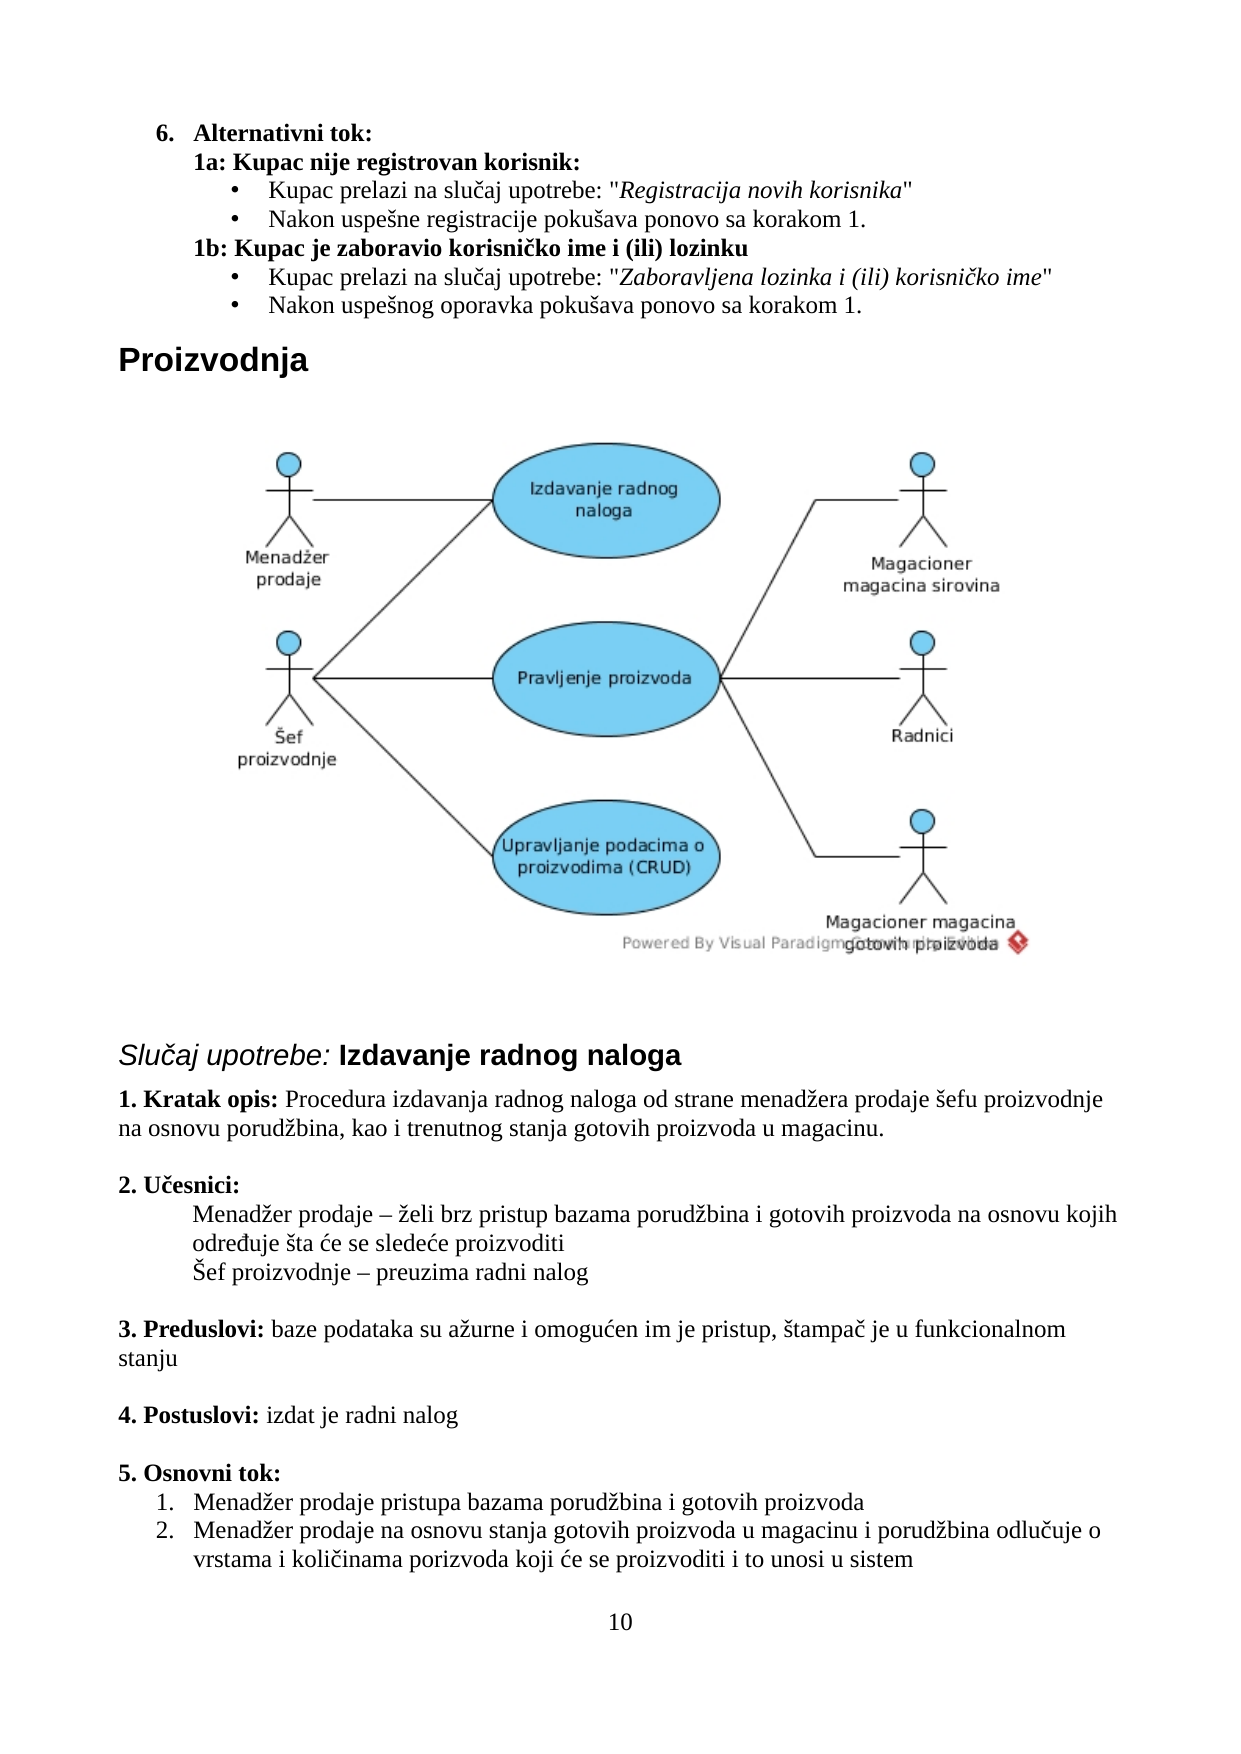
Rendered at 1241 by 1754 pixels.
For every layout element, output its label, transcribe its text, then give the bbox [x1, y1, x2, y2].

text 2. Učesnici: [118, 1170, 1122, 1199]
list Menadžer prodaje na osnovu stanja gotovih proizvoda u magacinu i porudžbina odlučuje o vrstama i količinama porizvoda koji će se proizvoditi i to unosi u sistem [156, 1515, 1122, 1573]
list Nakon uspešne registracije pokušava ponovo sa korakom 1. [231, 204, 1122, 233]
list Kupac prelazi na slučaj upotrebe: "Registracija novih korisnika" [231, 176, 1122, 204]
list Nakon uspešnog oporavka pokušava ponovo sa korakom 1. [231, 291, 1122, 319]
text 4. Postuslovi: izdat je radni nalog [118, 1400, 1122, 1429]
text 3. Preduslovi: baze podataka su ažurne i omogućen im je pristup, štampač je u funkcionalnom stanju [118, 1314, 1122, 1372]
list Alternativni tok: [156, 118, 1122, 147]
list Kupac prelazi na slučaj upotrebe: "Zaboravljena lozinka i (ili) korisničko ime" [231, 262, 1122, 291]
subtitle Slučaj upotrebe: Izdavanje radnog naloga [118, 1038, 1122, 1072]
text Menadžer prodaje – želi brz pristup bazama porudžbina i gotovih proizvoda na osnovu kojih određuje šta će se sledeće proizvoditi [118, 1199, 1122, 1257]
subtitle Proizvodnja [118, 340, 1122, 379]
picture [203, 440, 1037, 969]
list 1a: Kupac nije registrovan korisnik: [156, 147, 1122, 176]
text 5. Osnovni tok: [118, 1458, 1122, 1487]
list Menadžer prodaje pristupa bazama porudžbina i gotovih proizvoda [156, 1487, 1122, 1515]
text 1. Kratak opis: Procedura izdavanja radnog naloga od strane menadžera prodaje šefu proizvodnje na osnovu porudžbina, kao i trenutnog stanja gotovih proizvoda u magacinu. [118, 1084, 1122, 1142]
text Šef proizvodnje – preuzima radni nalog [118, 1257, 1122, 1285]
text 1b: Kupac je zaboravio korisničko ime i (ili) lozinku [193, 233, 1122, 262]
